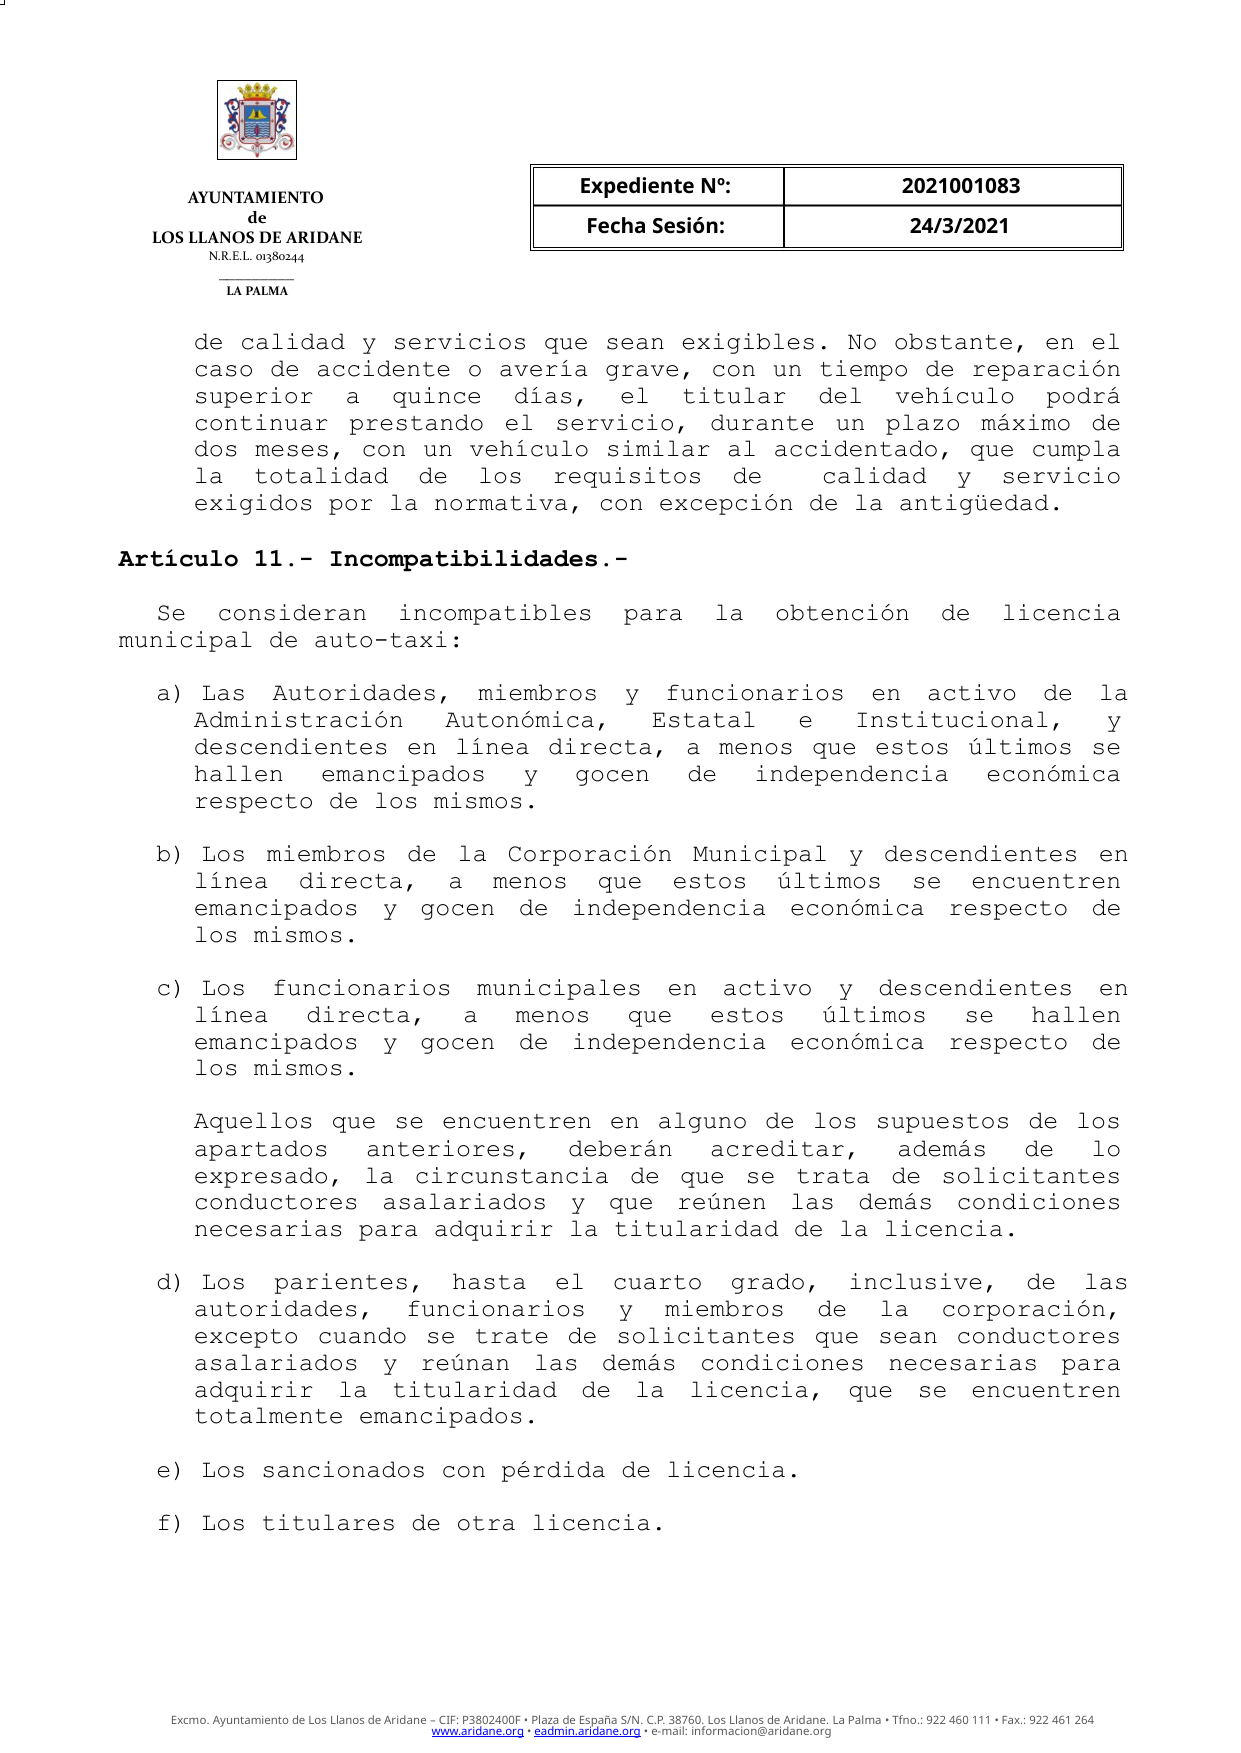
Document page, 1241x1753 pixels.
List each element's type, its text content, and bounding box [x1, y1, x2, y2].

text respecto de los mismos. [194, 787, 1146, 813]
text de calidad y servicios que sean exigibles. No obstante, en el [194, 327, 1146, 355]
text hallen emancipados y gocen de independencia económica [194, 760, 1146, 787]
text caso de accidente o avería grave, con un tiempo de reparación [194, 355, 1146, 382]
text _ [317, 266, 327, 282]
text Artículo 11.- Incompatibilidades.- [119, 543, 654, 572]
text totalmente emancipados. [194, 1402, 1146, 1429]
text conductores asalariados y que reúnen las demás condiciones [194, 1188, 1146, 1215]
text línea directa, a menos que estos últimos se hallen [194, 1001, 1146, 1028]
text c) Los funcionarios municipales en activo y descendientes en [156, 973, 1146, 1001]
text expresado, la circunstancia de que se trata de solicitantes [194, 1162, 1146, 1188]
text ________ [226, 266, 317, 282]
text b) Los miembros de la Corporación Municipal y descendientes en [156, 839, 1146, 867]
text N.R.E.L. 01380244 [208, 250, 327, 262]
text dos meses, con un vehículo similar al accidentado, que cumpla [194, 435, 1146, 462]
text e) Los sancionados con pérdida de licencia. [156, 1454, 819, 1483]
text www.aridane.org • eadmin.aridane.org • e-mail: informacion@aridane.org [431, 1724, 834, 1738]
text municipal de auto-taxi: [119, 626, 1146, 653]
text Administración Autonómica, Estatal e Institucional, y [194, 707, 1146, 733]
picture [531, 165, 1123, 250]
text Expediente Nº: [579, 173, 761, 198]
text d) Los parientes, hasta el cuarto grado, inclusive, de las [156, 1267, 1146, 1295]
text adquirir la titularidad de la licencia, que se encuentren [194, 1376, 1146, 1402]
text apartados anteriores, deberán acreditar, además de lo [194, 1135, 1146, 1162]
picture [218, 81, 296, 159]
text excepto cuando se trate de solicitantes que sean conductores [194, 1322, 1146, 1349]
text Fecha Sesión: [586, 214, 761, 239]
text _ [219, 266, 226, 279]
text los mismos. [194, 921, 1146, 947]
text necesarias para adquirir la titularidad de la licencia. [194, 1215, 1146, 1242]
text Aquellos que se encuentren en alguno de los supuestos de los [194, 1106, 1146, 1135]
text a) Las Autoridades, miembros y funcionarios en activo de la [156, 678, 1146, 707]
text 24/3/2021 [909, 214, 1059, 239]
text f) Los titulares de otra licencia. [156, 1508, 819, 1536]
text superior a quince días, el titular del vehículo podrá [194, 382, 1146, 408]
text AYUNTAMIENTO [188, 190, 387, 207]
text exigidos por la normativa, con excepción de la antigüedad. [194, 489, 1146, 516]
text línea directa, a menos que estos últimos se encuentren [194, 867, 1146, 894]
text emancipados y gocen de independencia económica respecto de [194, 1028, 1146, 1054]
text la totalidad de los requisitos de calidad y servicio [194, 462, 1146, 489]
text de [247, 210, 387, 227]
text Se consideran incompatibles para la obtención de licencia [156, 598, 1146, 626]
text 2021001083 [902, 173, 1059, 198]
text autoridades, funcionarios y miembros de la corporación, [194, 1295, 1146, 1322]
text asalariados y reúnan las demás condiciones necesarias para [194, 1349, 1146, 1376]
text LOS LLANOS DE ARIDANE [152, 230, 387, 247]
text los mismos. [194, 1054, 1146, 1081]
text LA PALMA [226, 286, 317, 298]
text emancipados y gocen de independencia económica respecto de [194, 894, 1146, 921]
text continuar prestando el servicio, durante un plazo máximo de [194, 408, 1146, 435]
text Excmo. Ayuntamiento de Los Llanos de Aridane – CIF: P3802400F • Plaza de España S/N. C.P. 38760. Los Llanos de Aridane. La Palma • Tfno.: 922 460 111 • Fax.: 922 461 264 [171, 1713, 1095, 1727]
text descendientes en línea directa, a menos que estos últimos se [194, 733, 1146, 760]
